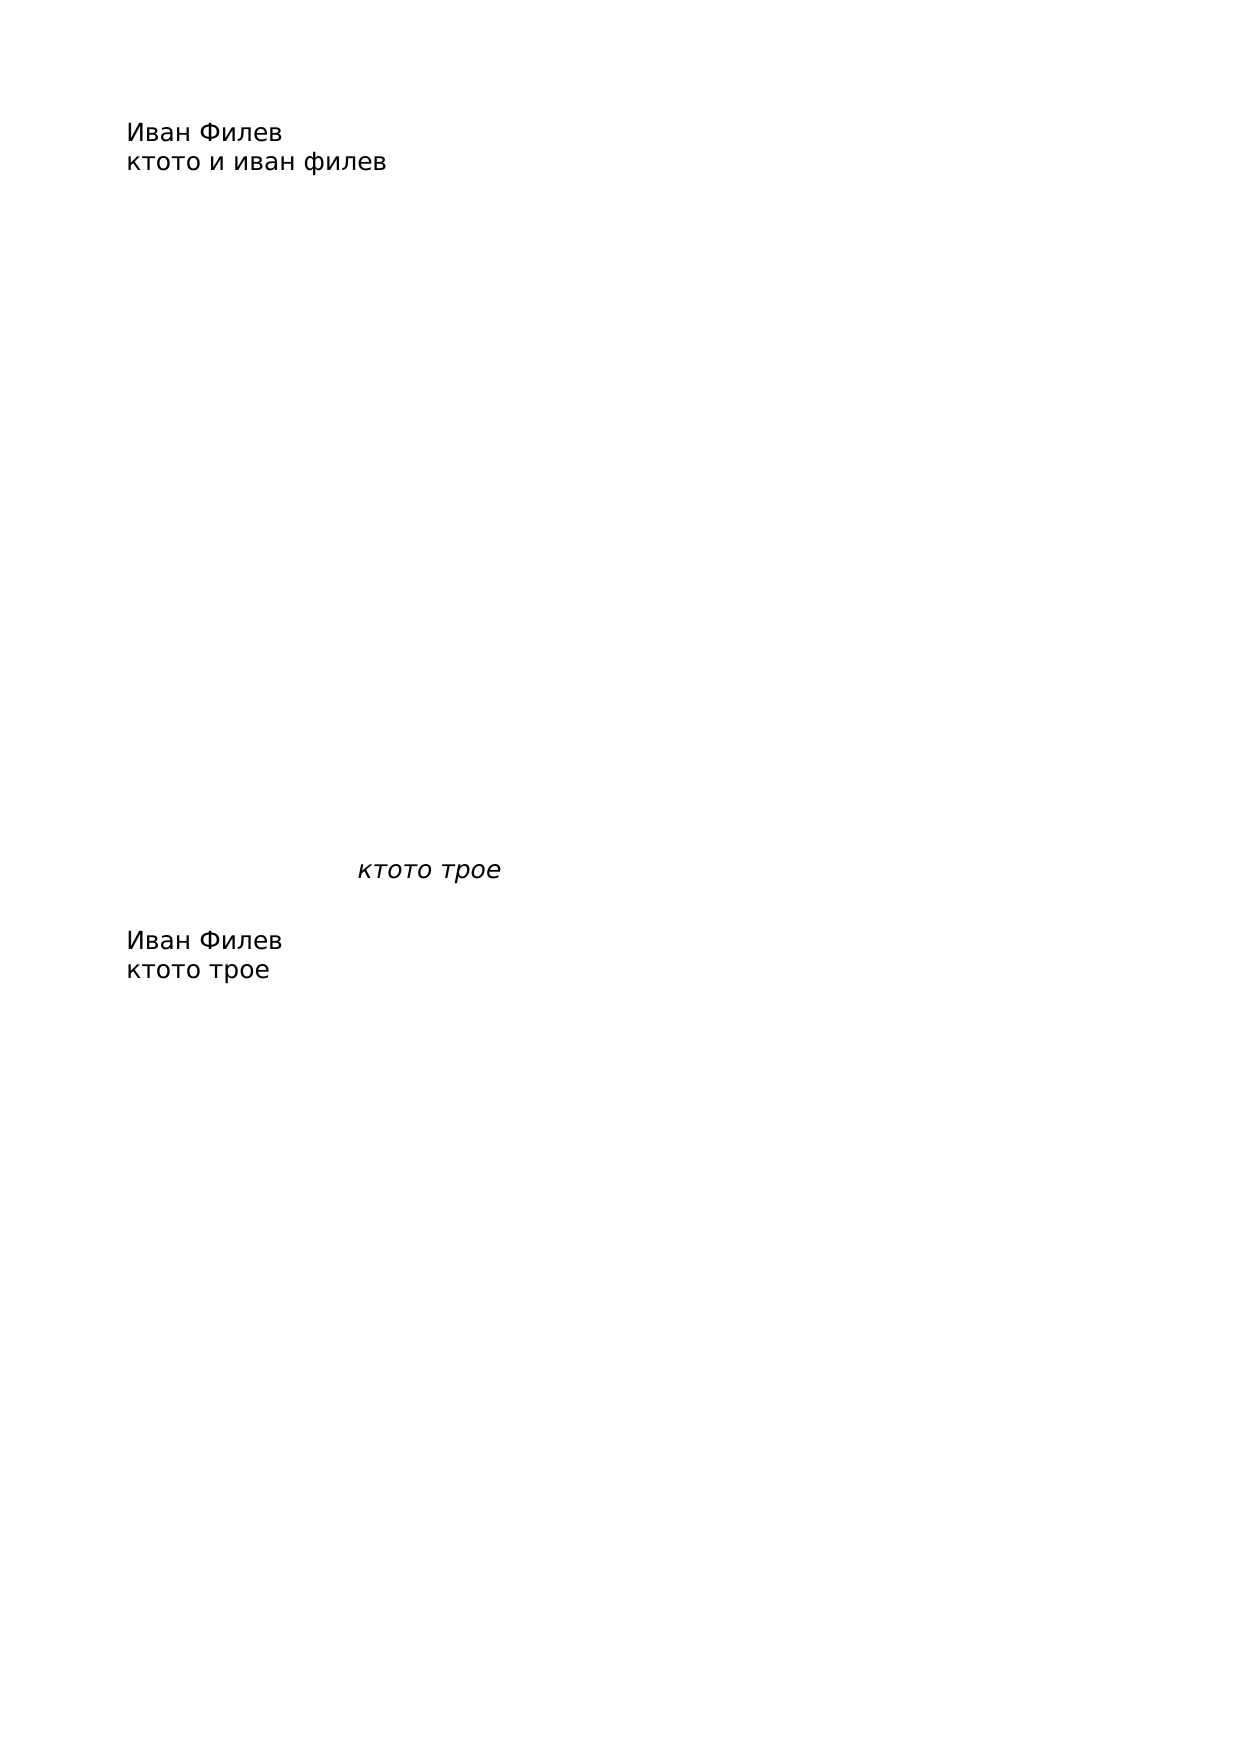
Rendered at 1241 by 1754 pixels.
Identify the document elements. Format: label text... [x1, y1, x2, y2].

text Иван Филев ктото и иван филев [118, 118, 1122, 206]
text Иван Филев ктото трое [118, 897, 1122, 1014]
text ктото трое [118, 231, 743, 885]
